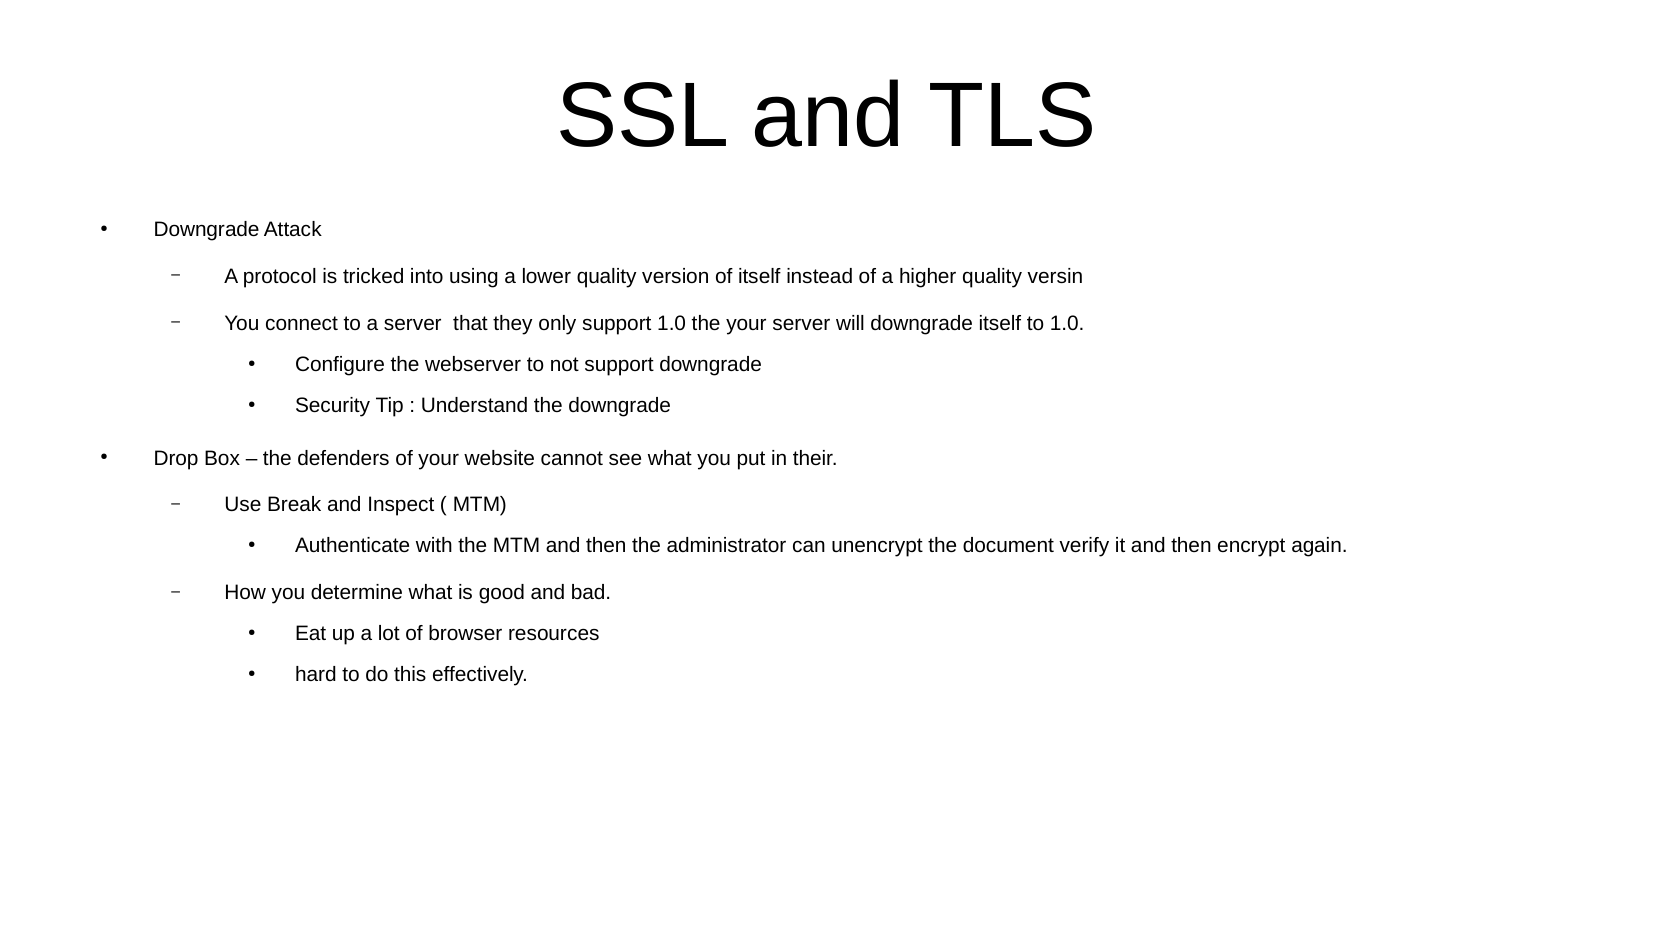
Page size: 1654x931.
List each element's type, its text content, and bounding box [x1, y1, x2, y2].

title SSL and TLS [82, 37, 1571, 193]
list Downgrade Attack A protocol is tricked into using a lower quality version of itself instead of a higher quality versin You connect to a server that they only support 1.0 the your server will downgrade itself to 1.0. Configure the webserver to not support downgrade Security Tip : Understand the downgrade Drop Box – the defenders of your website cannot see what you put in their. Use Break and Inspect ( MTM) Authenticate with the MTM and then the administrator can unencrypt the document verify it and then encrypt again. How you determine what is good and bad. Eat up a lot of browser resources hard to do this effectively. [82, 217, 1636, 901]
